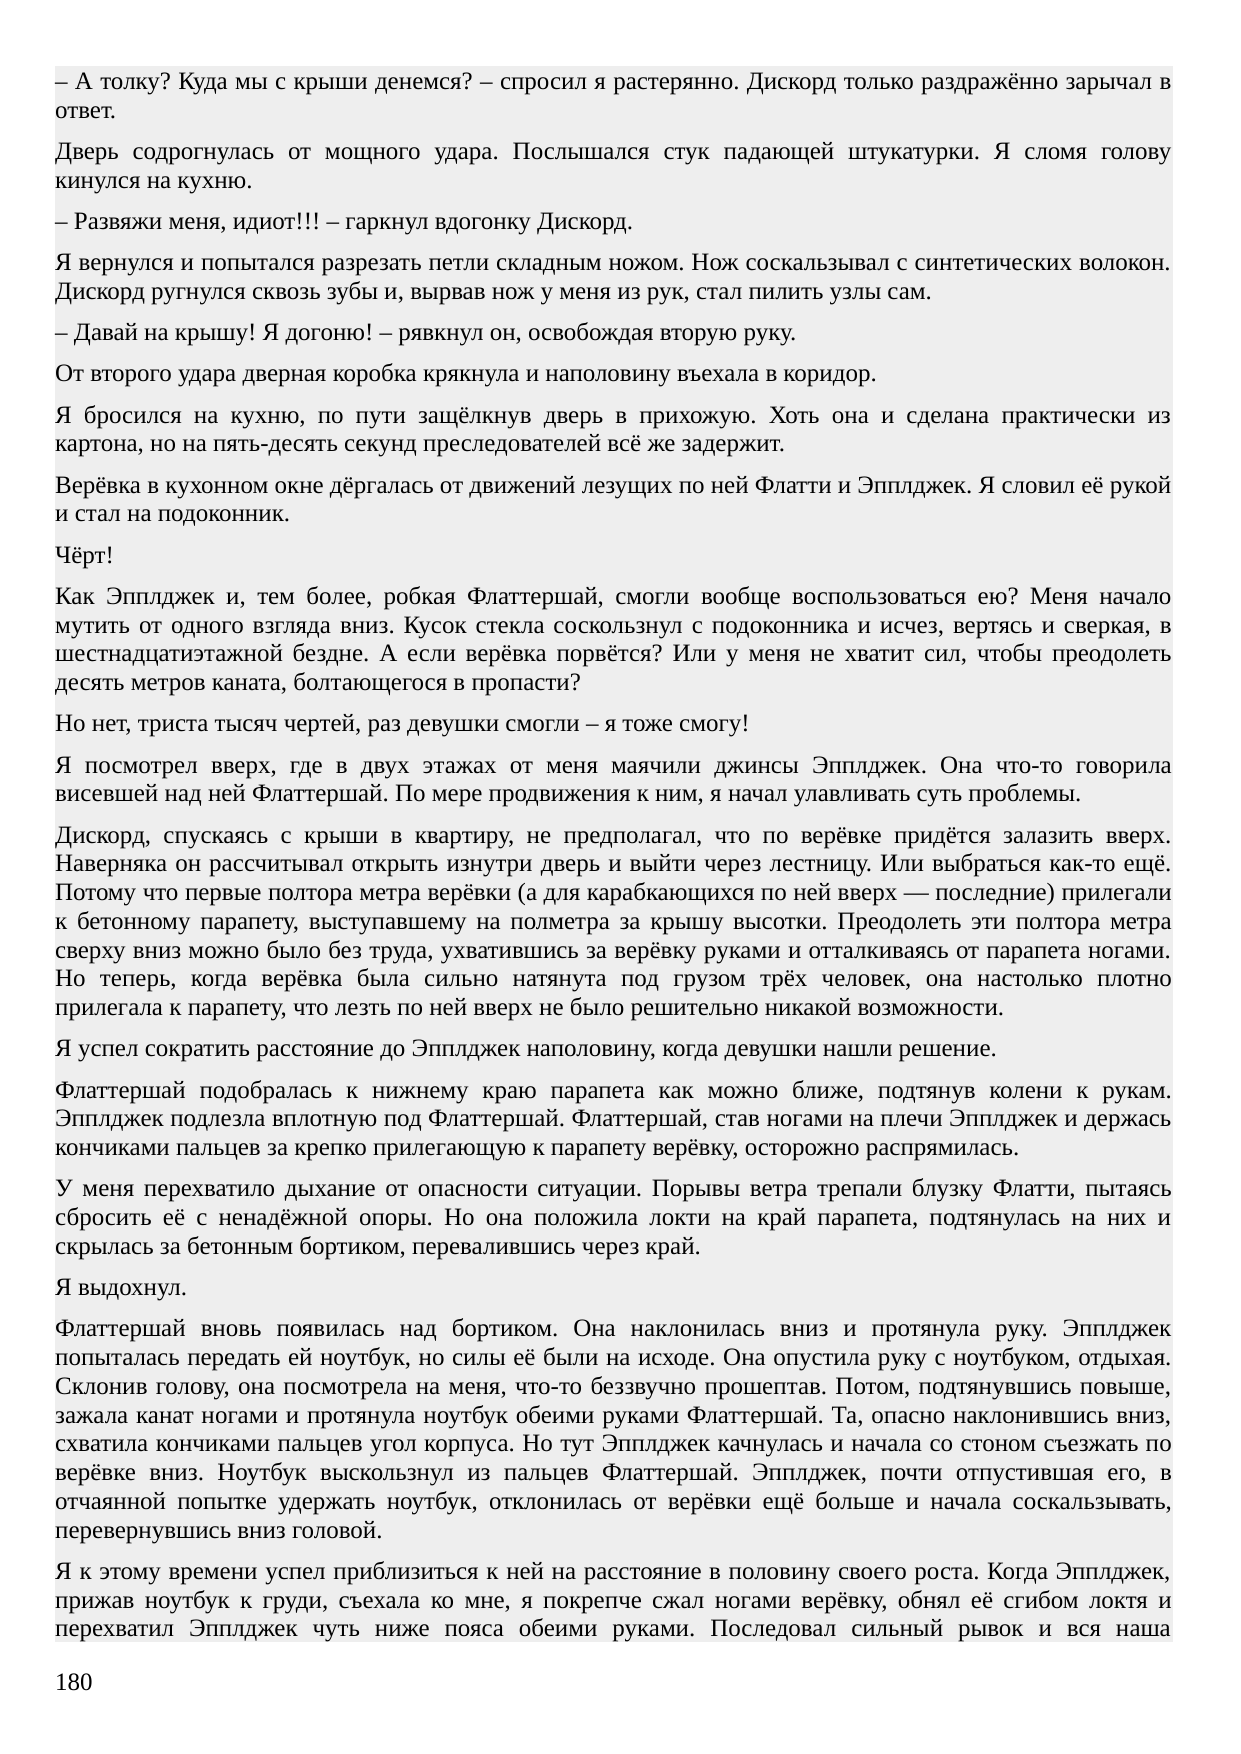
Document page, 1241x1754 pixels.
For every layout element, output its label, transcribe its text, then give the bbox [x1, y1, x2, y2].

text Я успел сократить расстояние до Эпплджек наполовину, когда девушки нашли решение. [55, 1033, 1173, 1062]
text Чёрт! [55, 540, 1173, 568]
text Я вернулся и попытался разрезать петли складным ножом. Нож соскальзывал с синтетических волокон. Дискорд ругнулся сквозь зубы и, вырвав нож у меня из рук, стал пилить узлы сам. [55, 247, 1173, 305]
text Дискорд, спускаясь с крыши в квартиру, не предполагал, что по верёвке придётся залазить вверх. Наверняка он рассчитывал открыть изнутри дверь и выйти через лестницу. Или выбраться как-то ещё. Потому что первые полтора метра верёвки (а для карабкающихся по ней вверх — последние) прилегали к бетонному парапету, выступавшему на полметра за крышу высотки. Преодолеть эти полтора метра сверху вниз можно было без труда, ухватившись за верёвку руками и отталкиваясь от парапета ногами. Но теперь, когда верёвка была сильно натянута под грузом трёх человек, она настолько плотно прилегала к парапету, что лезть по ней вверх не было решительно никакой возможности. [55, 820, 1173, 1021]
text У меня перехватило дыхание от опасности ситуации. Порывы ветра трепали блузку Флатти, пытаясь сбросить её с ненадёжной опоры. Но она положила локти на край парапета, подтянулась на них и скрылась за бетонным бортиком, перевалившись через край. [55, 1173, 1173, 1260]
text От второго удара дверная коробка крякнула и наполовину въехала в коридор. [55, 358, 1173, 387]
text Флаттершай подобралась к нижнему краю парапета как можно ближе, подтянув колени к рукам. Эпплджек подлезла вплотную под Флаттершай. Флаттершай, став ногами на плечи Эпплджек и держась кончиками пальцев за крепко прилегающую к парапету верёвку, осторожно распрямилась. [55, 1075, 1173, 1161]
text – А толку? Куда мы с крыши денемся? – спросил я растерянно. Дискорд только раздражённо зарычал в ответ. [55, 66, 1173, 123]
text Я бросился на кухню, по пути защёлкнув дверь в прихожую. Хоть она и сделана практически из картона, но на пять-десять секунд преследователей всё же задержит. [55, 400, 1173, 457]
text Как Эпплджек и, тем более, робкая Флаттершай, смогли вообще воспользоваться ею? Меня начало мутить от одного взгляда вниз. Кусок стекла соскользнул с подоконника и исчез, вертясь и сверкая, в шестнадцатиэтажной бездне. А если верёвка порвётся? Или у меня не хватит сил, чтобы преодолеть десять метров каната, болтающегося в пропасти? [55, 581, 1173, 696]
text Дверь содрогнулась от мощного удара. Послышался стук падающей штукатурки. Я сломя голову кинулся на кухню. [55, 136, 1173, 193]
text Я посмотрел вверх, где в двух этажах от меня маячили джинсы Эпплджек. Она что-то говорила висевшей над ней Флаттершай. По мере продвижения к ним, я начал улавливать суть проблемы. [55, 750, 1173, 807]
text Верёвка в кухонном окне дёргалась от движений лезущих по ней Флатти и Эпплджек. Я словил её рукой и стал на подоконник. [55, 470, 1173, 527]
text Флаттершай вновь появилась над бортиком. Она наклонилась вниз и протянула руку. Эпплджек попыталась передать ей ноутбук, но силы её были на исходе. Она опустила руку с ноутбуком, отдыхая. Склонив голову, она посмотрела на меня, что-то беззвучно прошептав. Потом, подтянувшись повыше, зажала канат ногами и протянула ноутбук обеими руками Флаттершай. Та, опасно наклонившись вниз, схватила кончиками пальцев угол корпуса. Но тут Эпплджек качнулась и начала со стоном съезжать по верёвке вниз. Ноутбук выскользнул из пальцев Флаттершай. Эпплджек, почти отпустившая его, в отчаянной попытке удержать ноутбук, отклонилась от верёвки ещё больше и начала соскальзывать, перевернувшись вниз головой. [55, 1313, 1173, 1543]
text Я к этому времени успел приблизиться к ней на расстояние в половину своего роста. Когда Эпплджек, прижав ноутбук к груди, съехала ко мне, я покрепче сжал ногами верёвку, обнял её сгибом локтя и перехватил Эпплджек чуть ниже пояса обеими руками. Последовал сильный рывок и вся наша [55, 1556, 1173, 1642]
text – Давай на крышу! Я догоню! – рявкнул он, освобождая вторую руку. [55, 317, 1173, 346]
text Я выдохнул. [55, 1272, 1173, 1301]
text – Развяжи меня, идиот!!! – гаркнул вдогонку Дискорд. [55, 206, 1173, 235]
text Но нет, триста тысяч чертей, раз девушки смогли – я тоже смогу! [55, 708, 1173, 737]
